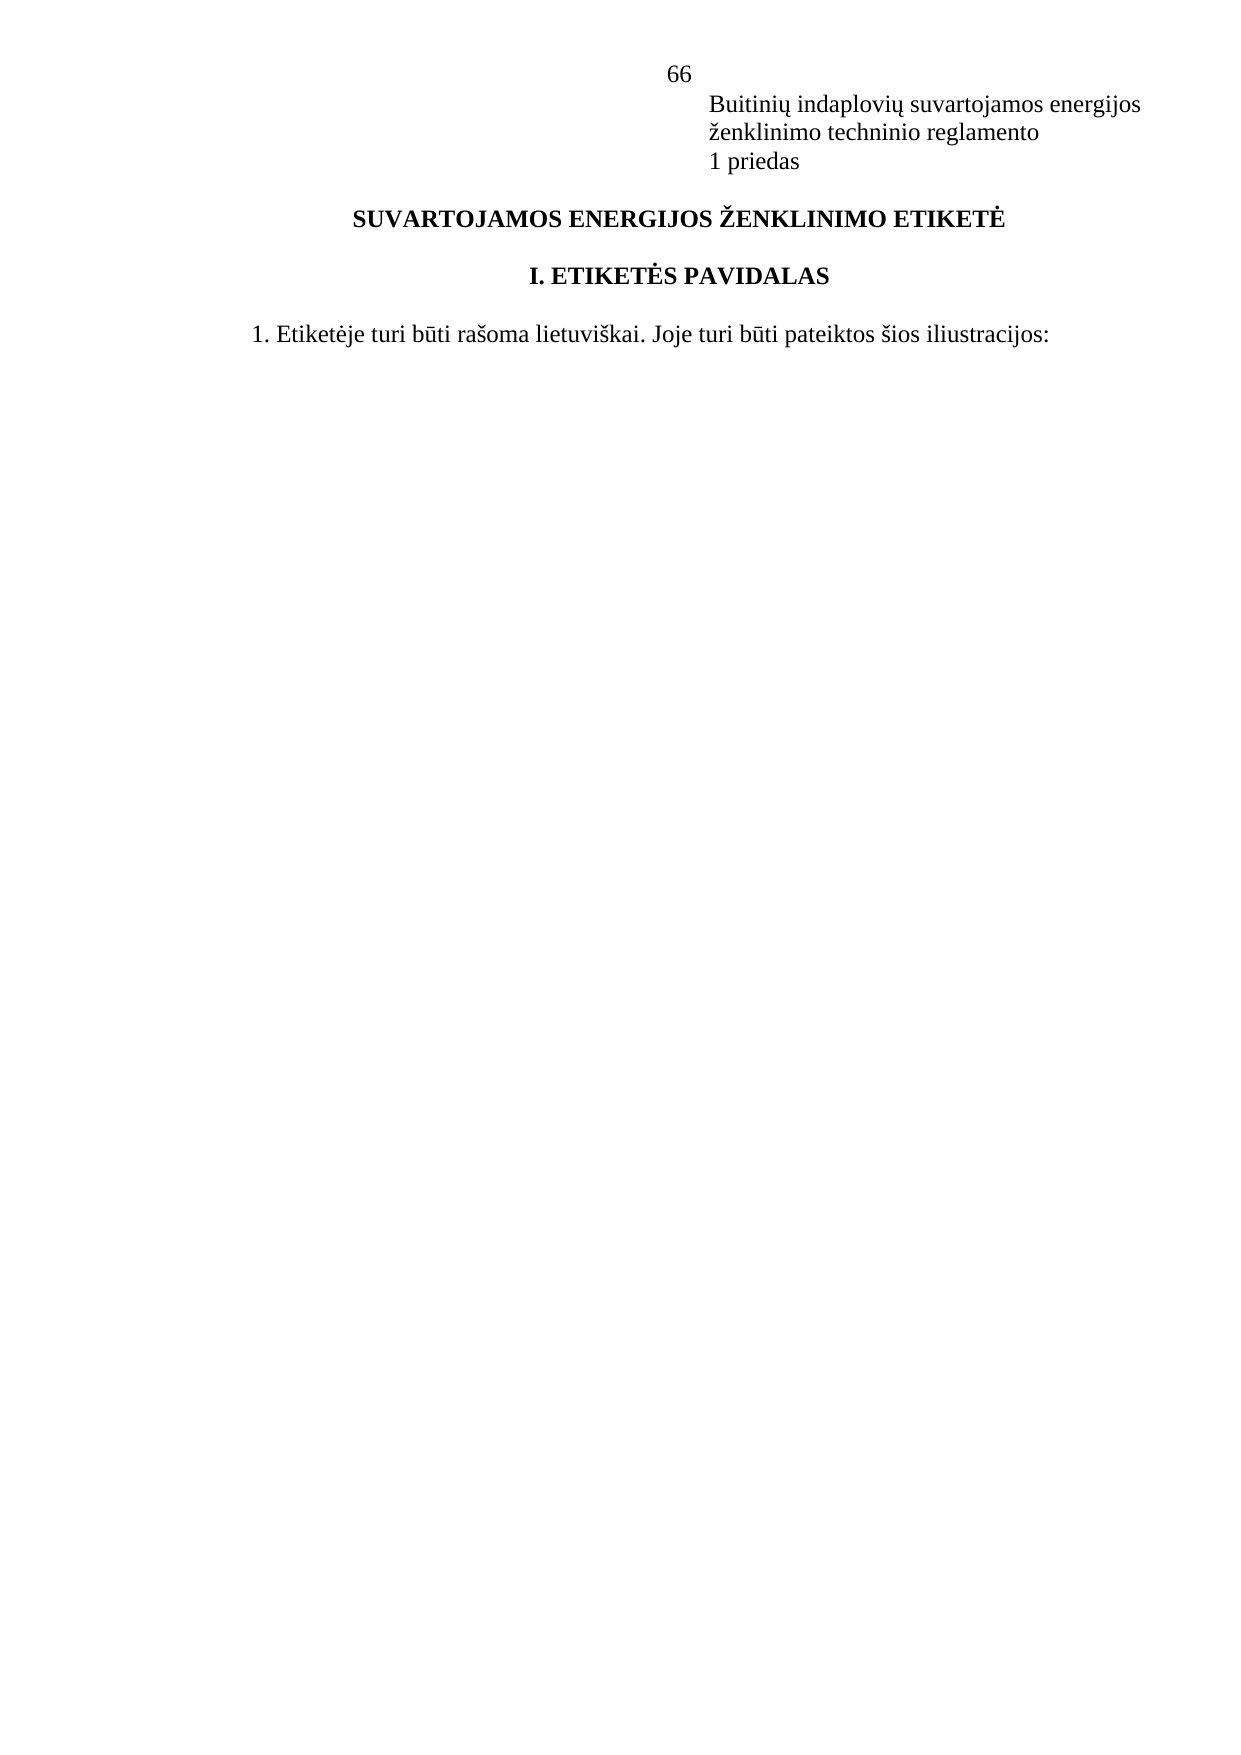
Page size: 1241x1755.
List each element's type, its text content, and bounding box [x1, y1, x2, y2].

text SUVARTOJAMOS EnERGIJOS žENKLINIMO ETIKETė [177, 204, 1181, 232]
text I. ETIKETĖS PAVIDALAS [177, 261, 1181, 290]
text ženklinimo techninio reglamento [177, 117, 1181, 146]
text 1 priedas [177, 146, 1181, 175]
text Buitinių indaplovių suvartojamos energijos [709, 89, 1181, 117]
text 1. Etiketėje turi būti rašoma lietuviškai. Joje turi būti pateiktos šios iliustracijos: [177, 319, 1181, 347]
